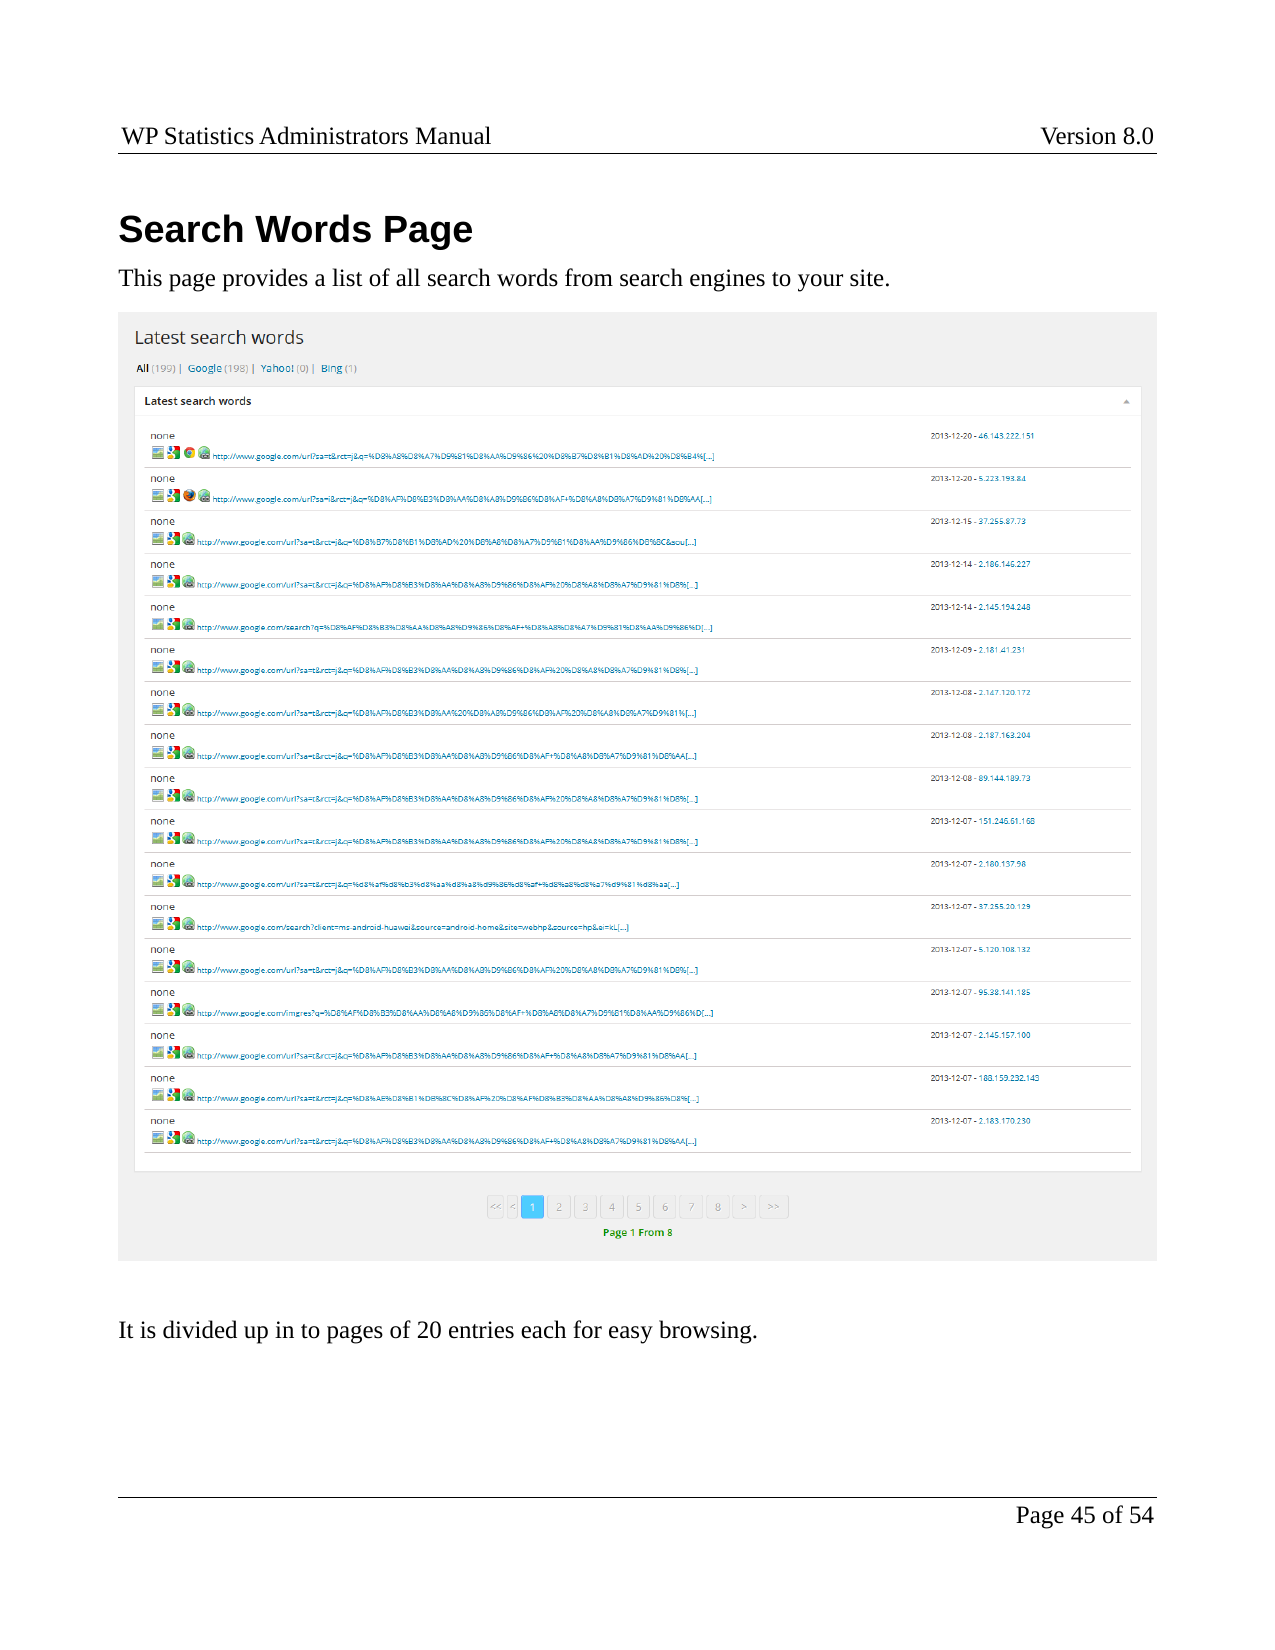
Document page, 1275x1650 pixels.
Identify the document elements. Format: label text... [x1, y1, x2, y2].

picture [118, 312, 1157, 1261]
subtitle Search Words Page [118, 207, 1157, 251]
text It is divided up in to pages of 20 entries each for easy browsing. [118, 1316, 1157, 1344]
text This page provides a list of all search words from search engines to your site. [118, 263, 1157, 292]
